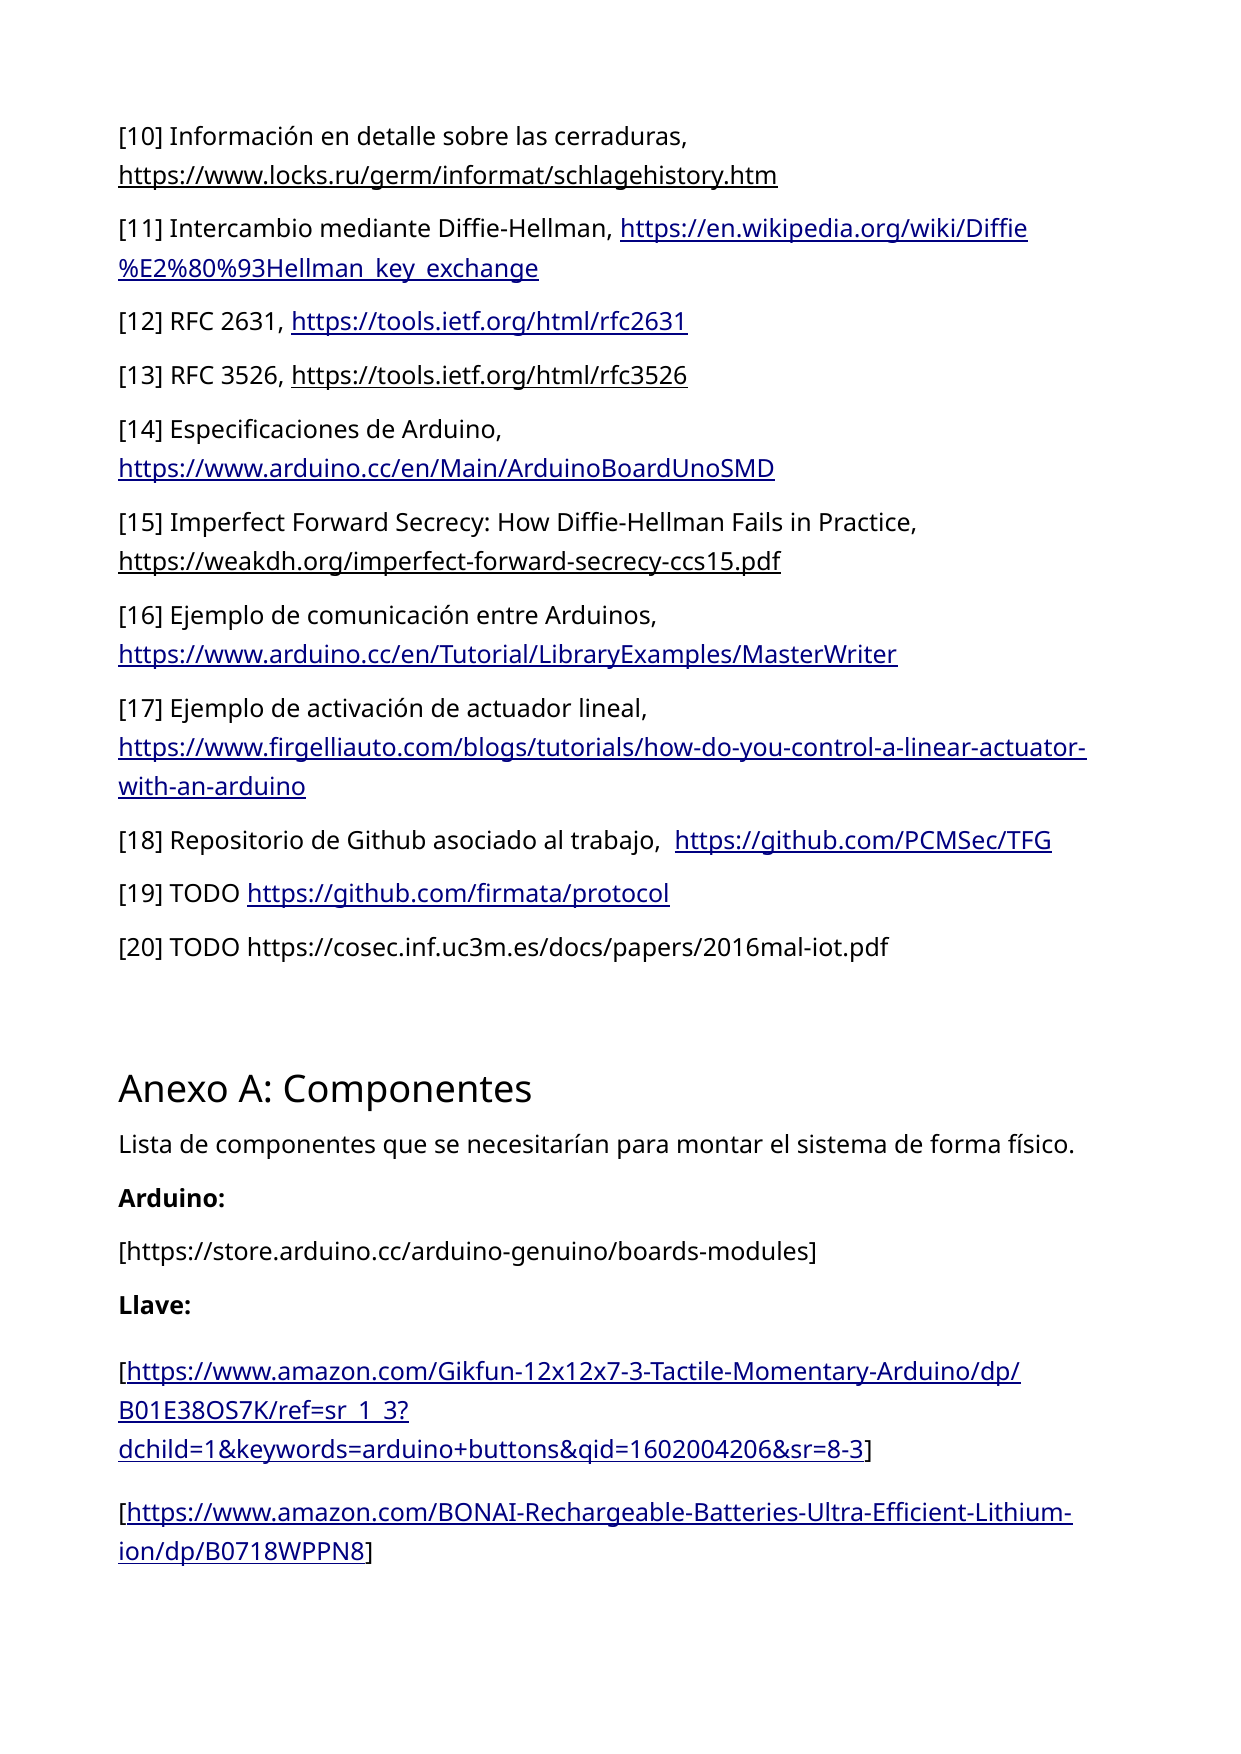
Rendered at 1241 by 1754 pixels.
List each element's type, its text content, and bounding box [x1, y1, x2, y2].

text [11] Intercambio mediante Diffie-Hellman, https://en.wikipedia.org/wiki/Diffie%E2%80%93Hellman_key_exchange [118, 211, 1122, 284]
text Arduino: [118, 1180, 1122, 1214]
subtitle Anexo A: Componentes [118, 1062, 1122, 1114]
text Lista de componentes que se necesitarían para montar el sistema de forma físico. [118, 1126, 1122, 1161]
text [16] Ejemplo de comunicación entre Arduinos, https://www.arduino.cc/en/Tutorial/LibraryExamples/MasterWriter [118, 597, 1122, 671]
text [15] Imperfect Forward Secrecy: How Diffie-Hellman Fails in Practice, https://weakdh.org/imperfect-forward-secrecy-ccs15.pdf [118, 504, 1122, 578]
text [12] RFC 2631, https://tools.ietf.org/html/rfc2631 [118, 304, 1122, 338]
text [20] TODO https://cosec.inf.uc3m.es/docs/papers/2016mal-iot.pdf [118, 930, 1122, 964]
text [13] RFC 3526, https://tools.ietf.org/html/rfc3526 [118, 358, 1122, 392]
text Llave: [118, 1288, 1122, 1322]
text [18] Repositorio de Github asociado al trabajo, https://github.com/PCMSec/TFG [118, 822, 1122, 856]
text [14] Especificaciones de Arduino, https://www.arduino.cc/en/Main/ArduinoBoardUnoSMD [118, 411, 1122, 485]
text [https://www.amazon.com/Gikfun-12x12x7-3-Tactile-Momentary-Arduino/dp/B01E38OS7K/ref=sr_1_3?dchild=1&keywords=arduino+buttons&qid=1602004206&sr=8-3] [118, 1353, 1122, 1466]
text [https://www.amazon.com/BONAI-Rechargeable-Batteries-Ultra-Efficient-Lithium-ion/dp/B0718WPPN8] [118, 1494, 1122, 1568]
text [10] Información en detalle sobre las cerraduras, https://www.locks.ru/germ/informat/schlagehistory.htm [118, 118, 1122, 191]
text [https://store.arduino.cc/arduino-genuino/boards-modules] [118, 1234, 1122, 1268]
text [17] Ejemplo de activación de actuador lineal, https://www.firgelliauto.com/blogs/tutorials/how-do-you-control-a-linear-actuator-with-an-arduino [118, 690, 1122, 803]
text [19] TODO https://github.com/firmata/protocol [118, 876, 1122, 910]
